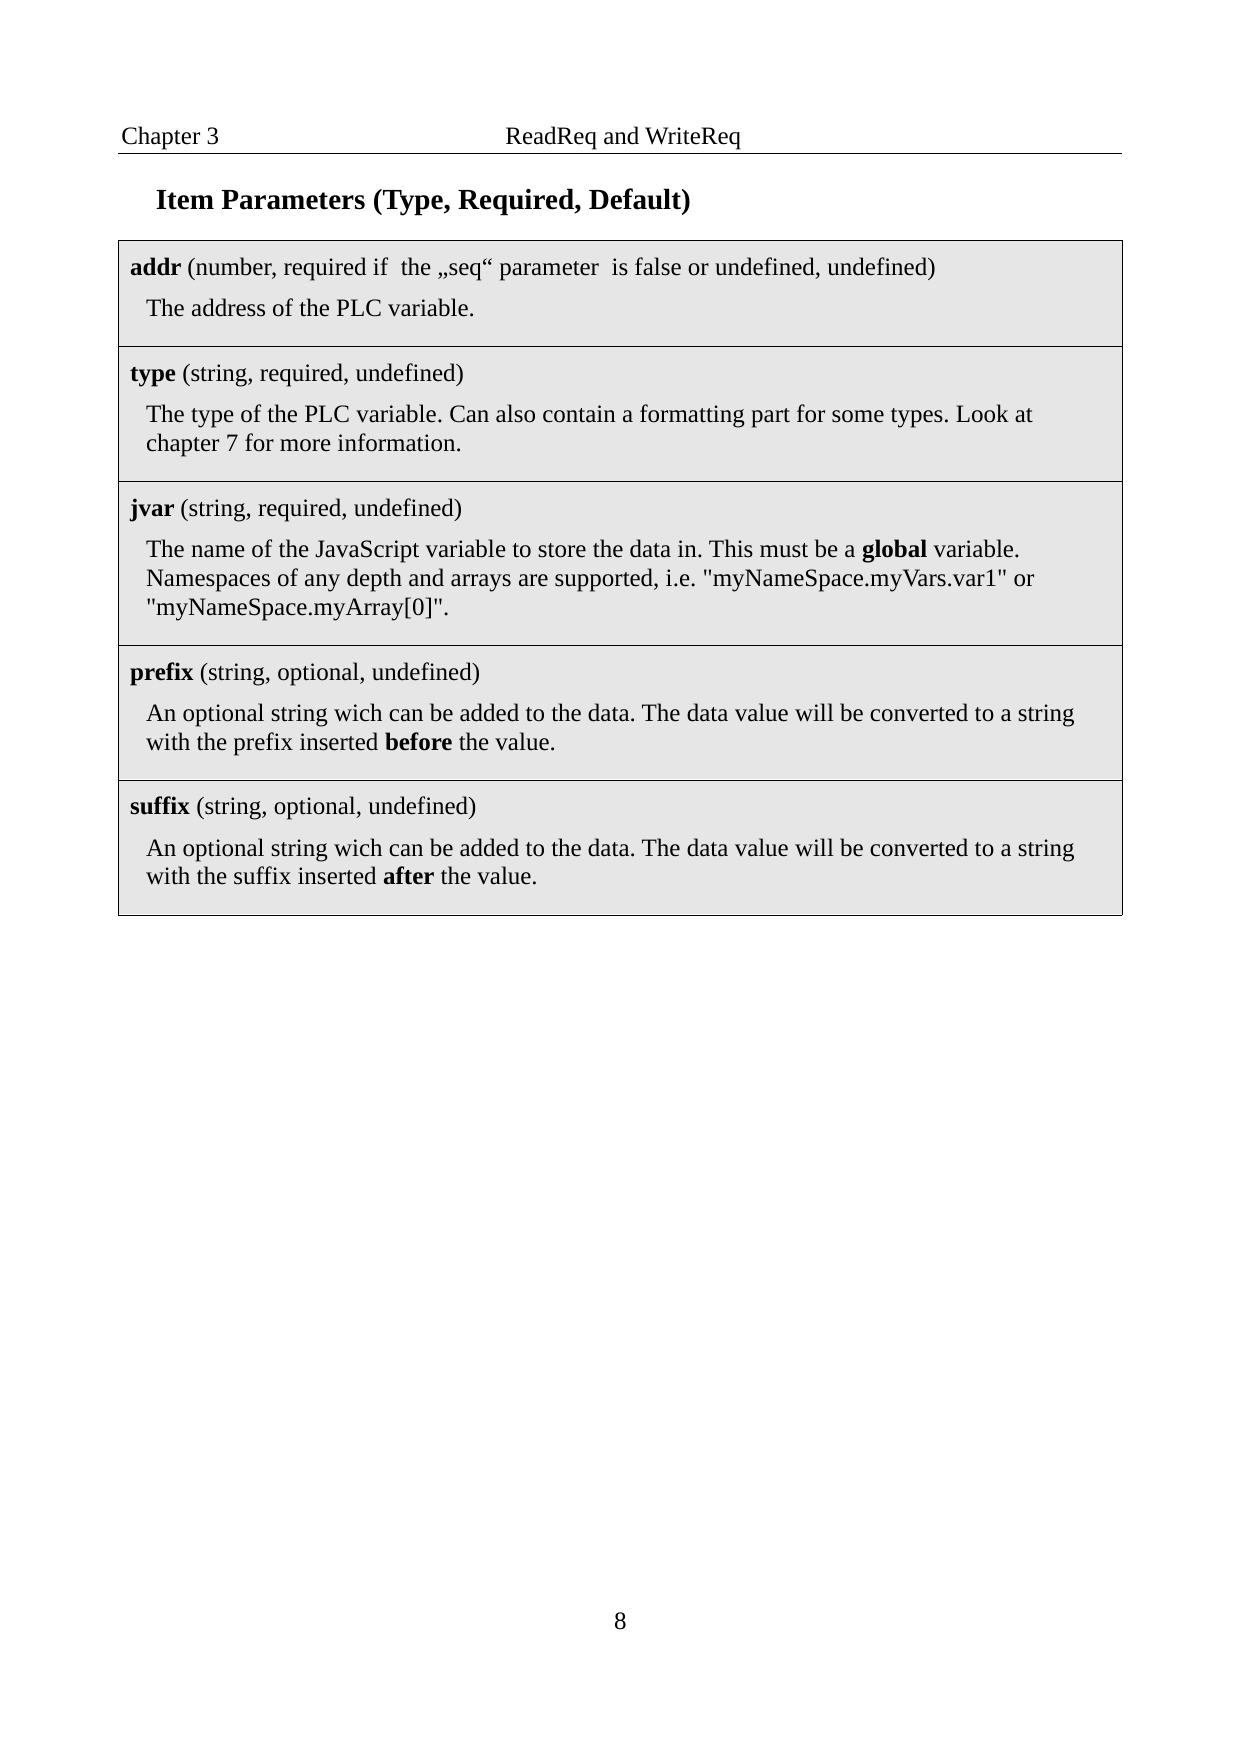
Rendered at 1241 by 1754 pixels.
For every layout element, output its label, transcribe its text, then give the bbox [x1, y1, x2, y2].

table_cell suffix (string, optional, undefined) An optional string wich can be added to the data. The data value will be converted to a string with the suffix inserted after the value. [119, 781, 1122, 914]
subtitle Item Parameters (Type, Required, Default) [156, 182, 1122, 216]
table_header addr (number, required if the „seq“ parameter is false or undefined, undefined) The address of the PLC variable. [119, 241, 1122, 346]
table_cell jvar (string, required, undefined) The name of the JavaScript variable to store the data in. This must be a global variable. Namespaces of any depth and arrays are supported, i.e. "myNameSpace.myVars.var1" or "myNameSpace.myArray[0]". [119, 482, 1122, 645]
table_cell type (string, required, undefined) The type of the PLC variable. Can also contain a formatting part for some types. Look at chapter 7 for more information. [119, 347, 1122, 481]
table_cell prefix (string, optional, undefined) An optional string wich can be added to the data. The data value will be converted to a string with the prefix inserted before the value. [119, 646, 1122, 779]
